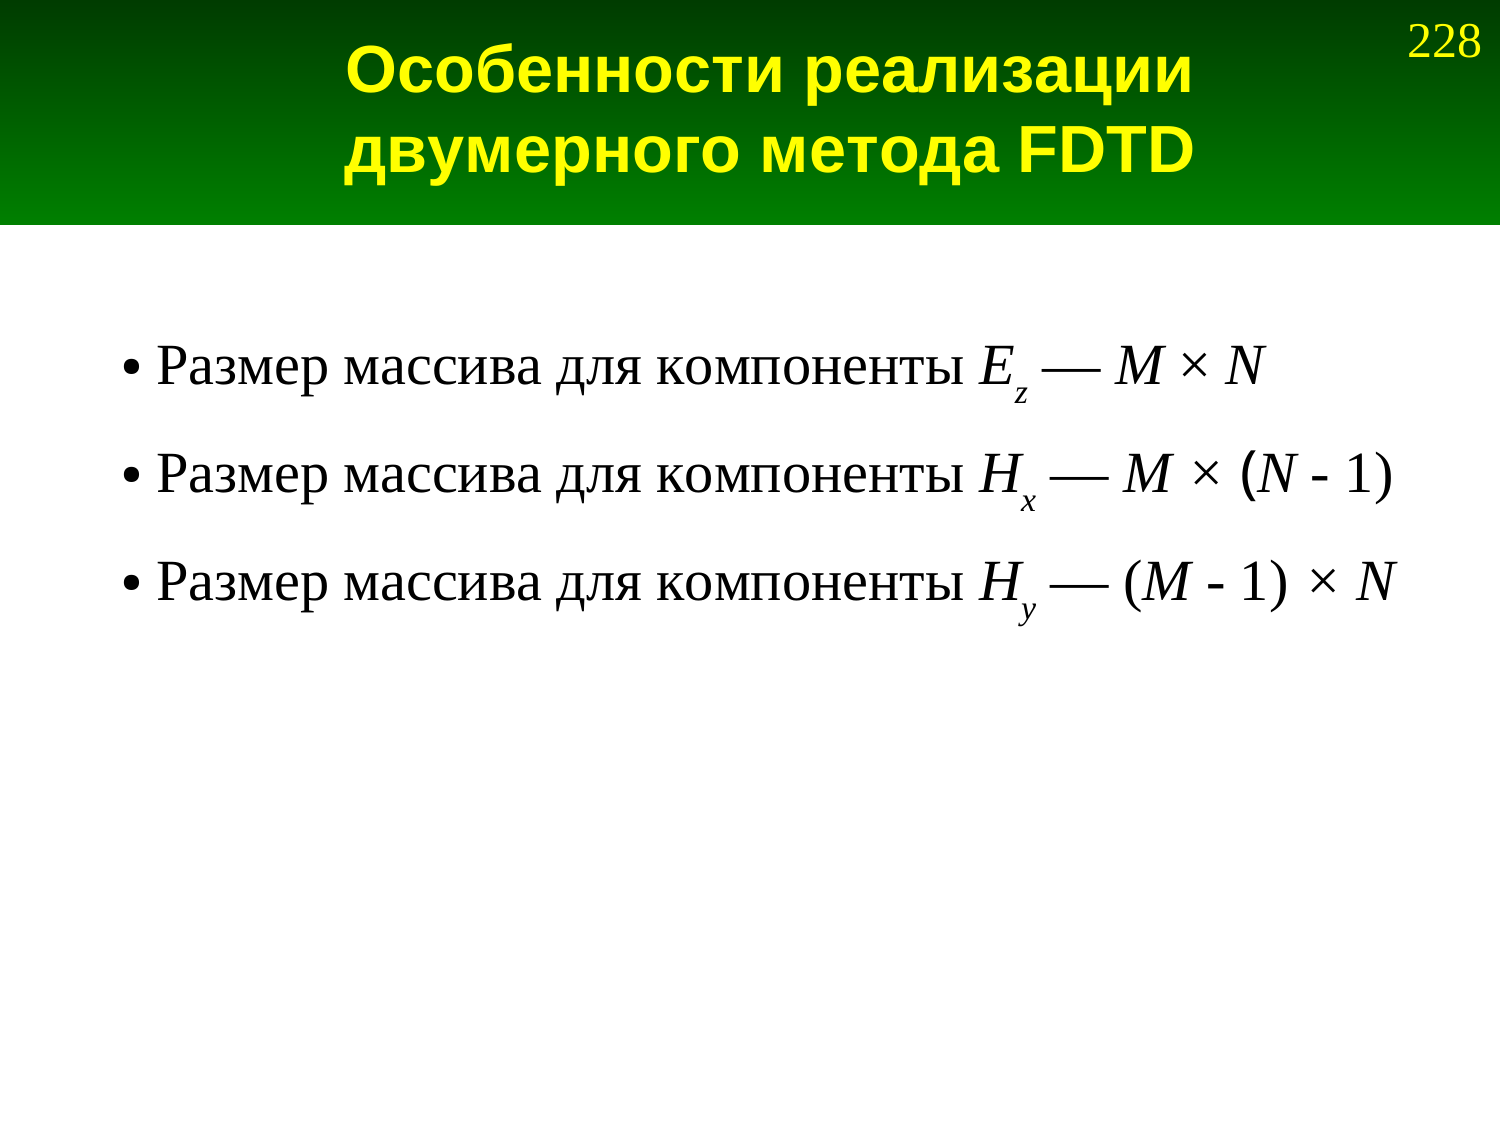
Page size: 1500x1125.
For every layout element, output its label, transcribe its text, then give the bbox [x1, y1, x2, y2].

text_box Размер массива для компоненты Ez — M × N Размер массива для компоненты Hx — M × (N - 1) Размер массива для компоненты Hy — (M - 1) × N [106, 318, 1405, 634]
title Особенности реализации двумерного метода FDTD [100, 7, 1441, 204]
